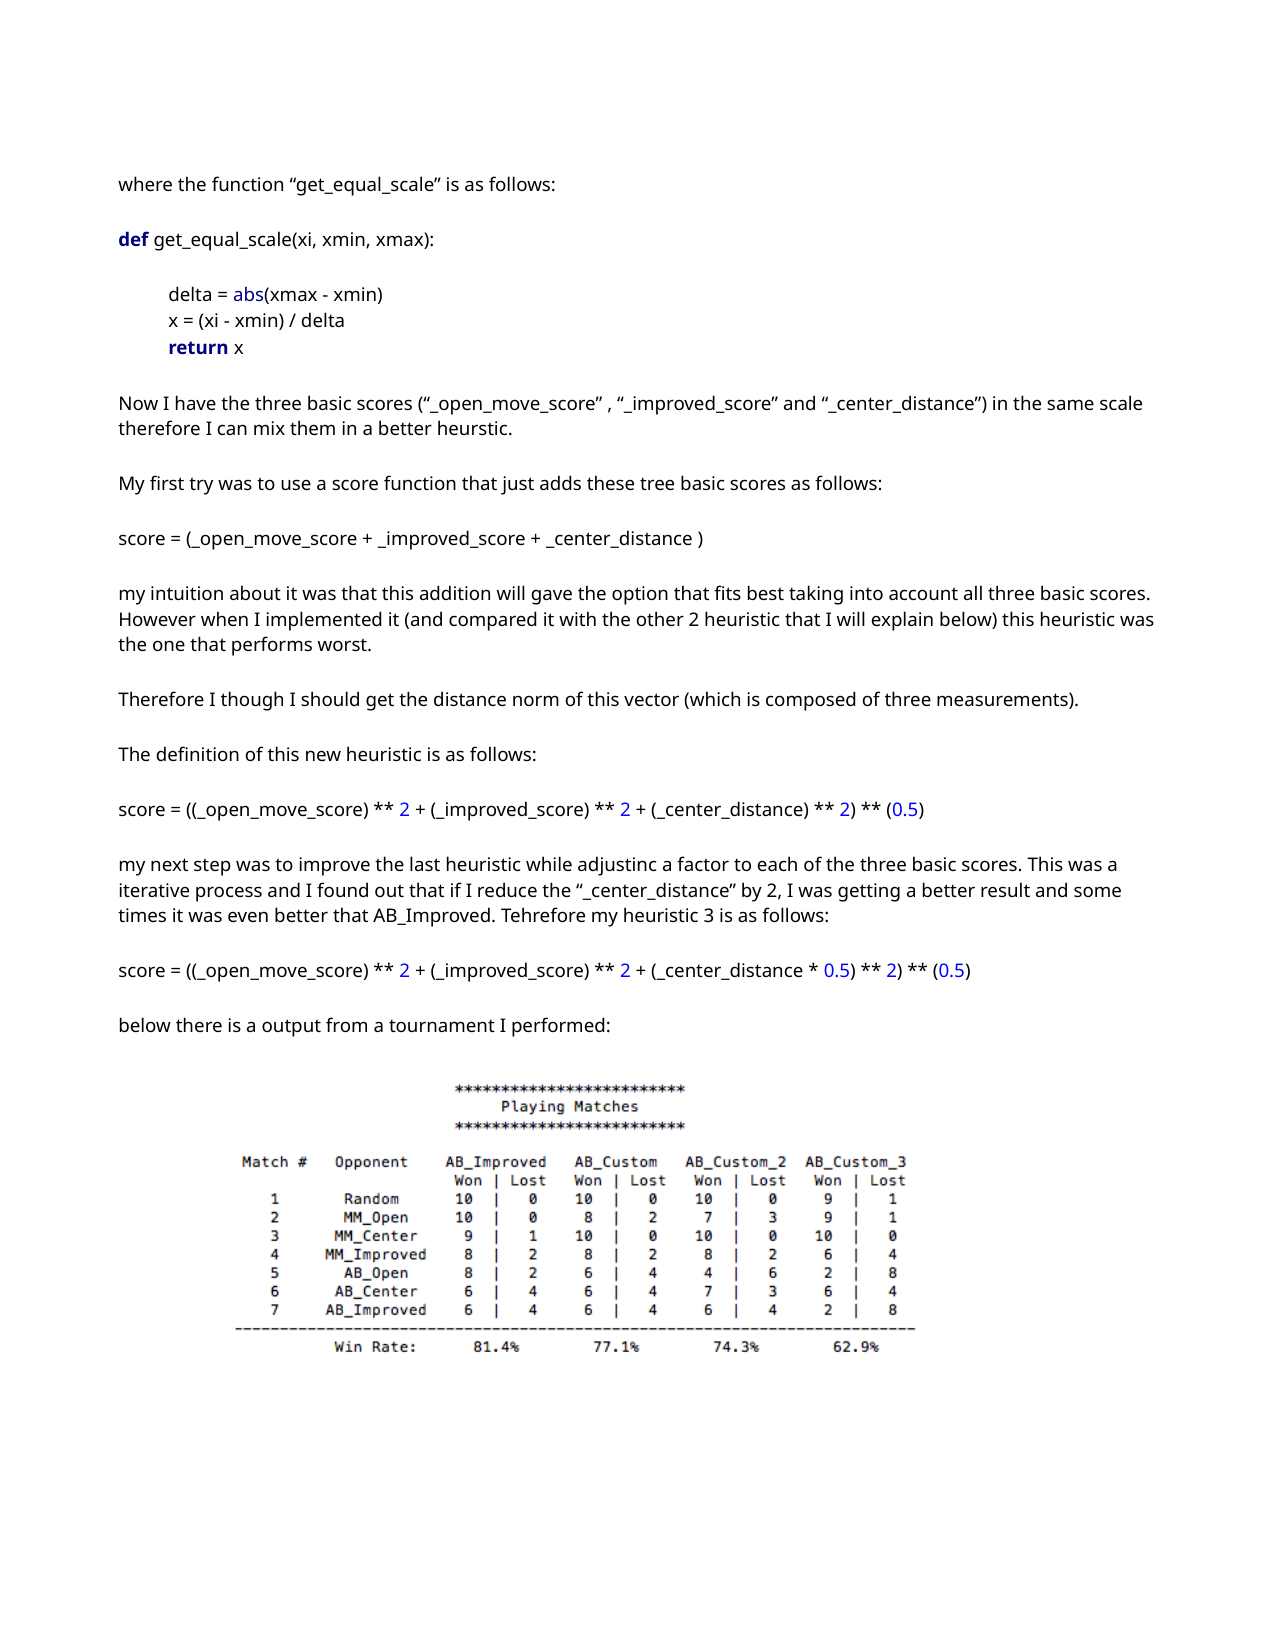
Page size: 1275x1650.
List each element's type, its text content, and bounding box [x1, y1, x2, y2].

text below there is a output from a tournament I performed: [118, 1012, 1157, 1038]
text score = (_open_move_score + _improved_score + _center_distance ) [118, 525, 1157, 551]
text delta = abs(xmax - xmin) [118, 281, 1157, 308]
picture [235, 1072, 932, 1356]
text my intuition about it was that this addition will gave the option that fits best taking into account all three basic scores. However when I implemented it (and compared it with the other 2 heuristic that I will explain below) this heuristic was the one that performs worst. [118, 580, 1157, 657]
text Now I have the three basic scores (“_open_move_score” , “_improved_score” and “_center_distance”) in the same scale therefore I can mix them in a better heurstic. [118, 390, 1157, 441]
text my next step was to improve the last heuristic while adjustinc a factor to each of the three basic scores. This was a iterative process and I found out that if I reduce the “_center_distance” by 2, I was getting a better result and some times it was even better that AB_Improved. Tehrefore my heuristic 3 is as follows: [118, 851, 1157, 928]
text return x [118, 334, 1157, 360]
text score = ((_open_move_score) ** 2 + (_improved_score) ** 2 + (_center_distance * 0.5) ** 2) ** (0.5) [118, 957, 1157, 983]
text My first try was to use a score function that just adds these tree basic scores as follows: [118, 470, 1157, 496]
text x = (xi - xmin) / delta [118, 308, 1157, 334]
text where the function “get_equal_scale” is as follows: [118, 171, 1157, 197]
text Therefore I though I should get the distance norm of this vector (which is composed of three measurements). [118, 686, 1157, 712]
text score = ((_open_move_score) ** 2 + (_improved_score) ** 2 + (_center_distance) ** 2) ** (0.5) [118, 796, 1157, 822]
text The definition of this new heuristic is as follows: [118, 741, 1157, 767]
text def get_equal_scale(xi, xmin, xmax): [118, 226, 1157, 252]
